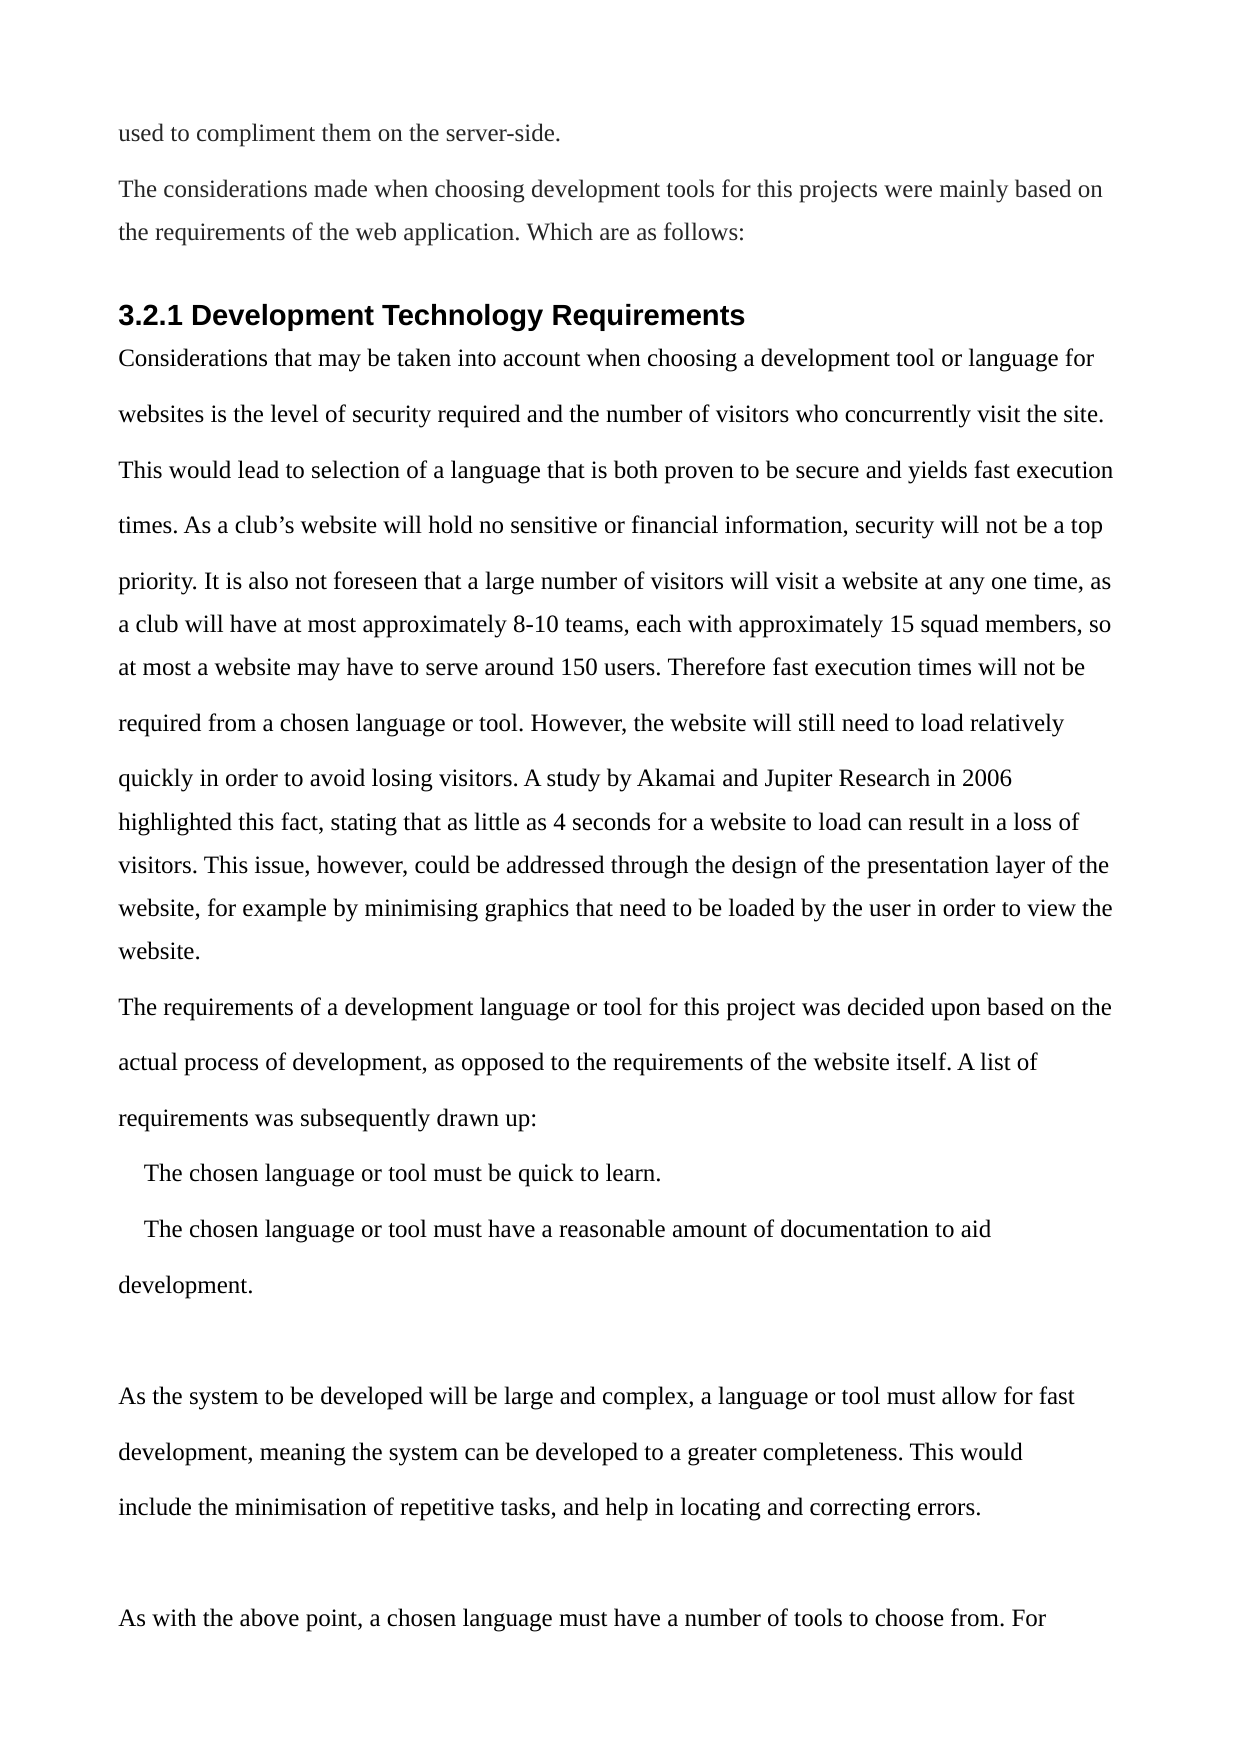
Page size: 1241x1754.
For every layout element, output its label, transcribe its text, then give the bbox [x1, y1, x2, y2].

text priority. It is also not foreseen that a large number of visitors will visit a website at any one time, as a club will have at most approximately 8-10 teams, each with approximately 15 squad members, so at most a website may have to serve around 150 users. Therefore fast execution times will not be [118, 566, 1122, 681]
text As the system to be developed will be large and complex, a language or tool must allow for fast [118, 1381, 1122, 1410]
text The requirements of a development language or tool for this project was decided upon based on the [118, 992, 1122, 1020]
text The considerations made when choosing development tools for this projects were mainly based on the requirements of the web application. Which are as follows: [118, 174, 1122, 246]
text development. [118, 1270, 1122, 1298]
text websites is the level of security required and the number of visitors who concurrently visit the site. [118, 399, 1122, 428]
text  [118, 1548, 1122, 1577]
text  [118, 1325, 1122, 1354]
text requirements was subsequently drawn up: [118, 1103, 1122, 1132]
text actual process of development, as opposed to the requirements of the website itself. A list of [118, 1047, 1122, 1076]
subtitle 3.2.1 Development Technology Requirements [118, 297, 1122, 331]
text  The chosen language or tool must have a reasonable amount of documentation to aid [118, 1214, 1122, 1243]
text times. As a club’s website will hold no sensitive or financial information, security will not be a top [118, 510, 1122, 539]
text used to compliment them on the server-side. [118, 118, 1122, 147]
text include the minimisation of repetitive tasks, and help in locating and correcting errors. [118, 1492, 1122, 1521]
text  The chosen language or tool must be quick to learn. [118, 1158, 1122, 1187]
text As with the above point, a chosen language must have a number of tools to choose from. For [118, 1603, 1122, 1632]
text required from a chosen language or tool. However, the website will still need to load relatively [118, 708, 1122, 737]
text development, meaning the system can be developed to a greater completeness. This would [118, 1437, 1122, 1465]
text This would lead to selection of a language that is both proven to be secure and yields fast execution [118, 455, 1122, 483]
text quickly in order to avoid losing visitors. A study by Akamai and Jupiter Research in 2006 highlighted this fact, stating that as little as 4 seconds for a website to load can result in a loss of visitors. This issue, however, could be addressed through the design of the presentation layer of the website, for example by minimising graphics that need to be loaded by the user in order to view the website. [118, 763, 1122, 965]
text Considerations that may be taken into account when choosing a development tool or language for [118, 343, 1122, 372]
